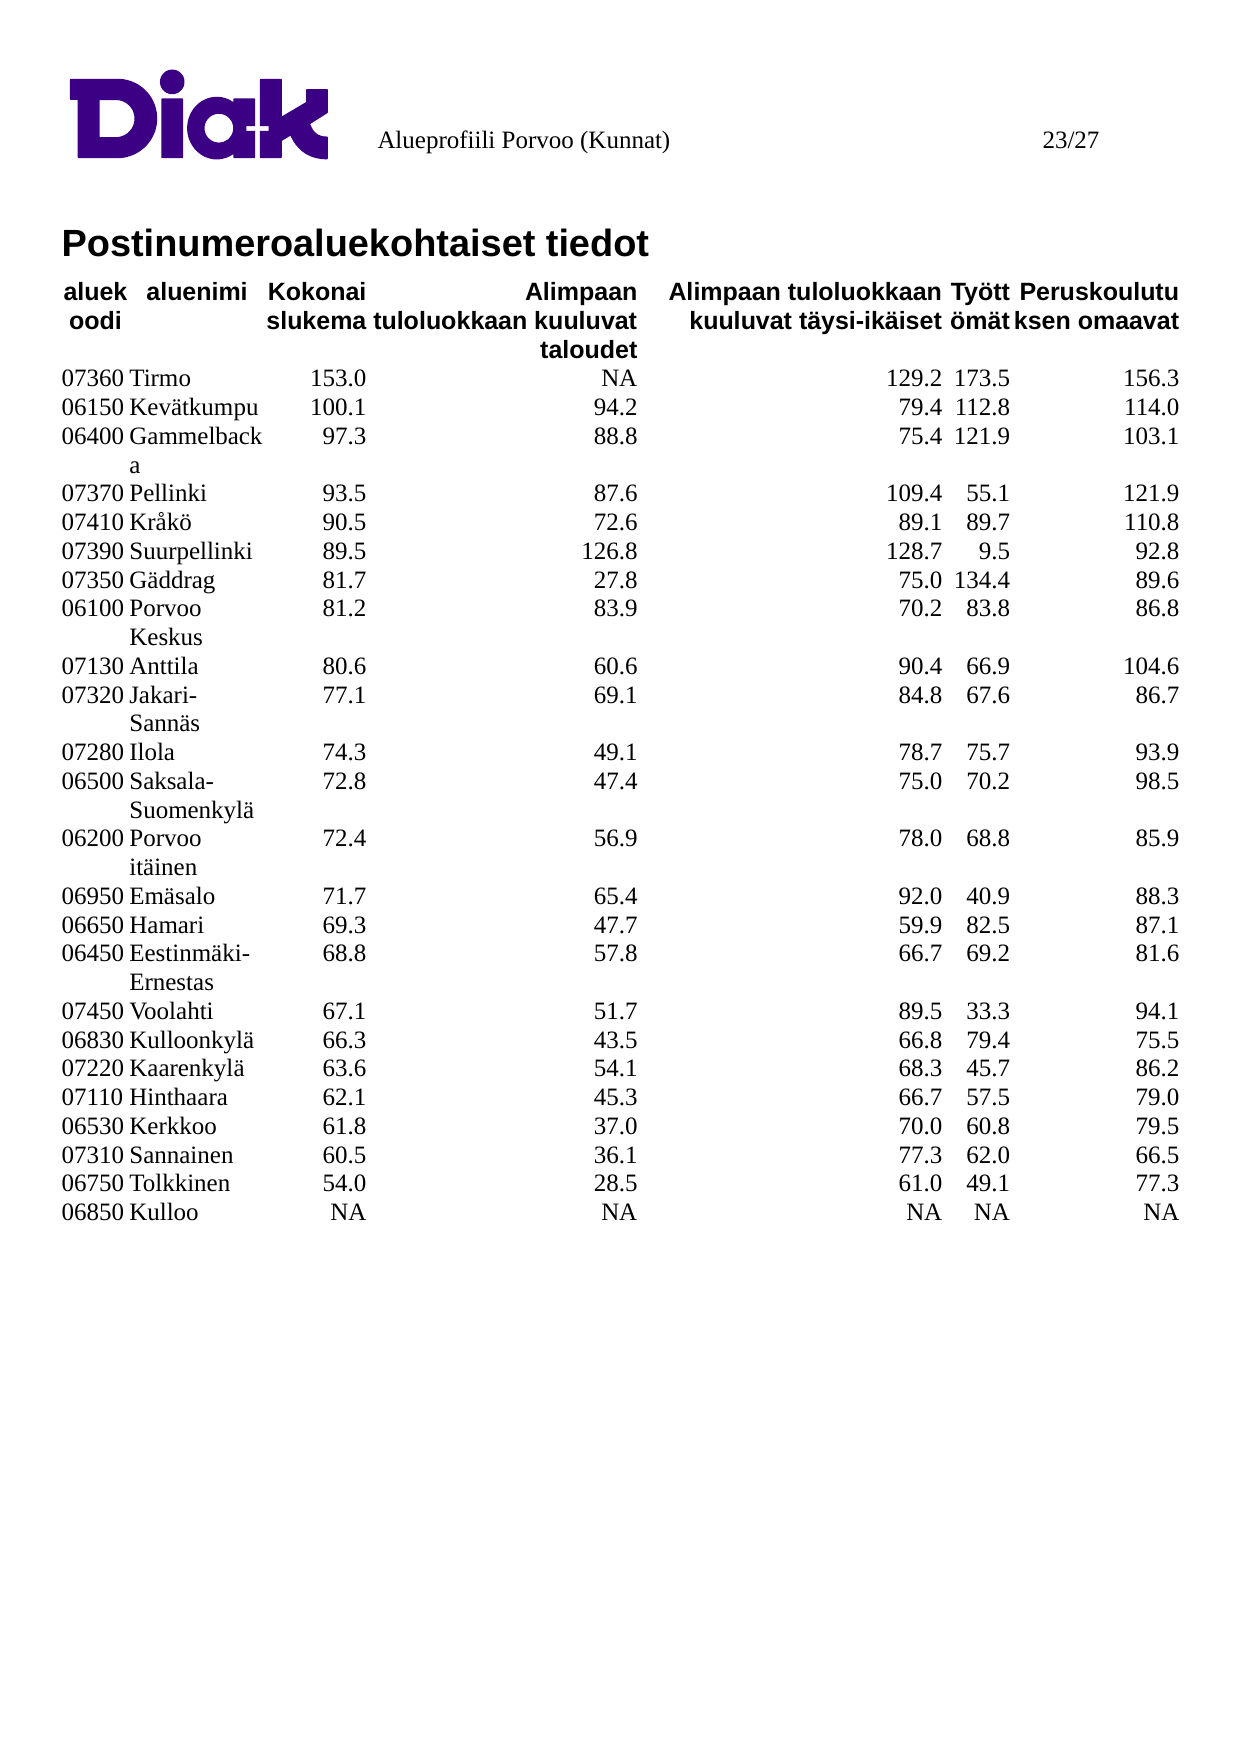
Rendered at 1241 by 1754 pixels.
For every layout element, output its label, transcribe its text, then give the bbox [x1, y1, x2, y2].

table_cell 88.8 [366, 421, 637, 478]
table_cell 07320 [61, 680, 129, 737]
table_cell 94.1 [1010, 996, 1179, 1025]
table_cell 69.2 [942, 939, 1010, 996]
table_cell 72.6 [366, 507, 637, 536]
table_cell 06100 [61, 594, 129, 651]
table_cell 57.5 [942, 1082, 1010, 1111]
table_cell 98.5 [1010, 766, 1179, 823]
table_cell 72.4 [265, 824, 366, 881]
table_cell 66.3 [265, 1025, 366, 1053]
table_cell 54.1 [366, 1054, 637, 1082]
table_cell 06200 [61, 824, 129, 881]
table_cell Hinthaara [129, 1082, 264, 1111]
table_cell 109.4 [637, 479, 942, 507]
table_cell 75.0 [637, 766, 942, 823]
table_cell 07350 [61, 565, 129, 593]
table_cell 92.8 [1010, 536, 1179, 565]
table_cell 07390 [61, 536, 129, 565]
table_cell Pellinki [129, 479, 264, 507]
table_cell 79.4 [637, 392, 942, 421]
table_cell 129.2 [637, 364, 942, 392]
table_cell 75.5 [1010, 1025, 1179, 1053]
table_cell Tolkkinen [129, 1169, 264, 1197]
table_cell 112.8 [942, 392, 1010, 421]
table_cell 83.9 [366, 594, 637, 651]
table_cell Saksala-Suomenkylä [129, 766, 264, 823]
table_cell NA [366, 364, 637, 392]
table_cell 173.5 [942, 364, 1010, 392]
table_cell 79.4 [942, 1025, 1010, 1053]
table_cell 77.3 [637, 1140, 942, 1168]
table_cell 67.6 [942, 680, 1010, 737]
table_cell 89.1 [637, 507, 942, 536]
table_cell Kerkkoo [129, 1111, 264, 1140]
table_cell 75.7 [942, 737, 1010, 766]
table_cell 94.2 [366, 392, 637, 421]
table_cell 49.1 [366, 737, 637, 766]
table_cell 70.2 [637, 594, 942, 651]
table_cell Kulloonkylä [129, 1025, 264, 1053]
table_cell 43.5 [366, 1025, 637, 1053]
table_cell 59.9 [637, 910, 942, 938]
table_cell Kaarenkylä [129, 1054, 264, 1082]
table_cell 66.7 [637, 1082, 942, 1111]
table_cell 07130 [61, 651, 129, 680]
table_cell 72.8 [265, 766, 366, 823]
table_cell 121.9 [1010, 479, 1179, 507]
table_cell 92.0 [637, 881, 942, 910]
table_cell 07450 [61, 996, 129, 1025]
table_cell 06530 [61, 1111, 129, 1140]
subtitle Postinumeroaluekohtaiset tiedot [61, 221, 1179, 265]
table_cell 93.5 [265, 479, 366, 507]
table_cell 27.8 [366, 565, 637, 593]
table_cell 40.9 [942, 881, 1010, 910]
table_cell 89.5 [265, 536, 366, 565]
table_cell 68.8 [942, 824, 1010, 881]
table_cell Eestinmäki-Ernestas [129, 939, 264, 996]
table_cell 114.0 [1010, 392, 1179, 421]
table_cell 55.1 [942, 479, 1010, 507]
table_cell 06450 [61, 939, 129, 996]
table_cell 110.8 [1010, 507, 1179, 536]
table_cell 83.8 [942, 594, 1010, 651]
table_header aluekoodi [61, 277, 129, 363]
table_cell 90.4 [637, 651, 942, 680]
table_header Peruskoulutuksen omaavat [1010, 277, 1179, 363]
table_cell 78.7 [637, 737, 942, 766]
table_cell 77.1 [265, 680, 366, 737]
table_cell 82.5 [942, 910, 1010, 938]
table_cell NA [366, 1197, 637, 1226]
table_cell 75.0 [637, 565, 942, 593]
table_cell 89.6 [1010, 565, 1179, 593]
table_cell 79.5 [1010, 1111, 1179, 1140]
table_cell 07410 [61, 507, 129, 536]
table_cell 68.8 [265, 939, 366, 996]
table_cell 06150 [61, 392, 129, 421]
table_cell 65.4 [366, 881, 637, 910]
table_cell Kulloo [129, 1197, 264, 1226]
table_cell 66.9 [942, 651, 1010, 680]
table_cell 70.0 [637, 1111, 942, 1140]
table_cell 84.8 [637, 680, 942, 737]
table_cell 51.7 [366, 996, 637, 1025]
table_cell 100.1 [265, 392, 366, 421]
table_cell 06650 [61, 910, 129, 938]
table_cell 63.6 [265, 1054, 366, 1082]
table_cell 07110 [61, 1082, 129, 1111]
table_cell 78.0 [637, 824, 942, 881]
table_cell 60.5 [265, 1140, 366, 1168]
table_cell Emäsalo [129, 881, 264, 910]
table_cell 07280 [61, 737, 129, 766]
table_cell 06400 [61, 421, 129, 478]
table_cell Kevätkumpu [129, 392, 264, 421]
table_cell 97.3 [265, 421, 366, 478]
table_cell 06950 [61, 881, 129, 910]
table_cell Gammelbacka [129, 421, 264, 478]
table_header Alimpaan tuloluokkaan kuuluvat taloudet [366, 277, 637, 363]
table_cell 07360 [61, 364, 129, 392]
table_cell 80.6 [265, 651, 366, 680]
table_cell 87.6 [366, 479, 637, 507]
table_cell NA [1010, 1197, 1179, 1226]
table_cell Voolahti [129, 996, 264, 1025]
table_cell 68.3 [637, 1054, 942, 1082]
table_cell Anttila [129, 651, 264, 680]
table_cell 89.5 [637, 996, 942, 1025]
table_cell NA [942, 1197, 1010, 1226]
table_cell Hamari [129, 910, 264, 938]
table_cell 07370 [61, 479, 129, 507]
table_cell 45.3 [366, 1082, 637, 1111]
table_cell 87.1 [1010, 910, 1179, 938]
table_cell 77.3 [1010, 1169, 1179, 1197]
table_cell 81.2 [265, 594, 366, 651]
table_cell 9.5 [942, 536, 1010, 565]
table_cell 06750 [61, 1169, 129, 1197]
table_cell 61.0 [637, 1169, 942, 1197]
table_cell 75.4 [637, 421, 942, 478]
table_cell Suurpellinki [129, 536, 264, 565]
table_cell Tirmo [129, 364, 264, 392]
table_cell 66.7 [637, 939, 942, 996]
table_cell 69.3 [265, 910, 366, 938]
table_cell 60.8 [942, 1111, 1010, 1140]
table_cell 85.9 [1010, 824, 1179, 881]
table_cell Jakari-Sannäs [129, 680, 264, 737]
table_cell 153.0 [265, 364, 366, 392]
table_cell 71.7 [265, 881, 366, 910]
table_cell 121.9 [942, 421, 1010, 478]
table_cell 126.8 [366, 536, 637, 565]
table_cell 86.2 [1010, 1054, 1179, 1082]
table_cell 79.0 [1010, 1082, 1179, 1111]
table_cell 156.3 [1010, 364, 1179, 392]
table_cell Kråkö [129, 507, 264, 536]
table_cell 128.7 [637, 536, 942, 565]
table_cell Porvoo itäinen [129, 824, 264, 881]
table_cell 45.7 [942, 1054, 1010, 1082]
table_cell 33.3 [942, 996, 1010, 1025]
table_cell 57.8 [366, 939, 637, 996]
table_cell 47.7 [366, 910, 637, 938]
table_cell 88.3 [1010, 881, 1179, 910]
table_cell 49.1 [942, 1169, 1010, 1197]
table_cell 60.6 [366, 651, 637, 680]
table_cell 62.1 [265, 1082, 366, 1111]
table_cell 66.8 [637, 1025, 942, 1053]
table_header Työttömät [942, 277, 1010, 363]
table_cell 89.7 [942, 507, 1010, 536]
table_cell 81.7 [265, 565, 366, 593]
table_cell 37.0 [366, 1111, 637, 1140]
table_cell 86.7 [1010, 680, 1179, 737]
table_cell 47.4 [366, 766, 637, 823]
table_cell 70.2 [942, 766, 1010, 823]
table_cell 74.3 [265, 737, 366, 766]
table_cell Gäddrag [129, 565, 264, 593]
table_cell 81.6 [1010, 939, 1179, 996]
table_cell 134.4 [942, 565, 1010, 593]
table_cell Porvoo Keskus [129, 594, 264, 651]
table_cell 93.9 [1010, 737, 1179, 766]
table_cell 86.8 [1010, 594, 1179, 651]
table_header aluenimi [129, 277, 264, 363]
table_cell 36.1 [366, 1140, 637, 1168]
table_cell 67.1 [265, 996, 366, 1025]
table_cell 28.5 [366, 1169, 637, 1197]
table_cell 07220 [61, 1054, 129, 1082]
table_cell NA [265, 1197, 366, 1226]
table_cell 104.6 [1010, 651, 1179, 680]
table_cell Ilola [129, 737, 264, 766]
table_cell 07310 [61, 1140, 129, 1168]
table_cell 90.5 [265, 507, 366, 536]
table_cell NA [637, 1197, 942, 1226]
table_cell 56.9 [366, 824, 637, 881]
table_cell 06850 [61, 1197, 129, 1226]
table_cell 06830 [61, 1025, 129, 1053]
table_cell 06500 [61, 766, 129, 823]
table_cell 103.1 [1010, 421, 1179, 478]
table_cell 62.0 [942, 1140, 1010, 1168]
table_cell 69.1 [366, 680, 637, 737]
table_cell 54.0 [265, 1169, 366, 1197]
table_header Kokonaislukema [265, 277, 366, 363]
table_cell 61.8 [265, 1111, 366, 1140]
table_cell 66.5 [1010, 1140, 1179, 1168]
table_header Alimpaan tuloluokkaan kuuluvat täysi-ikäiset [637, 277, 942, 363]
table_cell Sannainen [129, 1140, 264, 1168]
